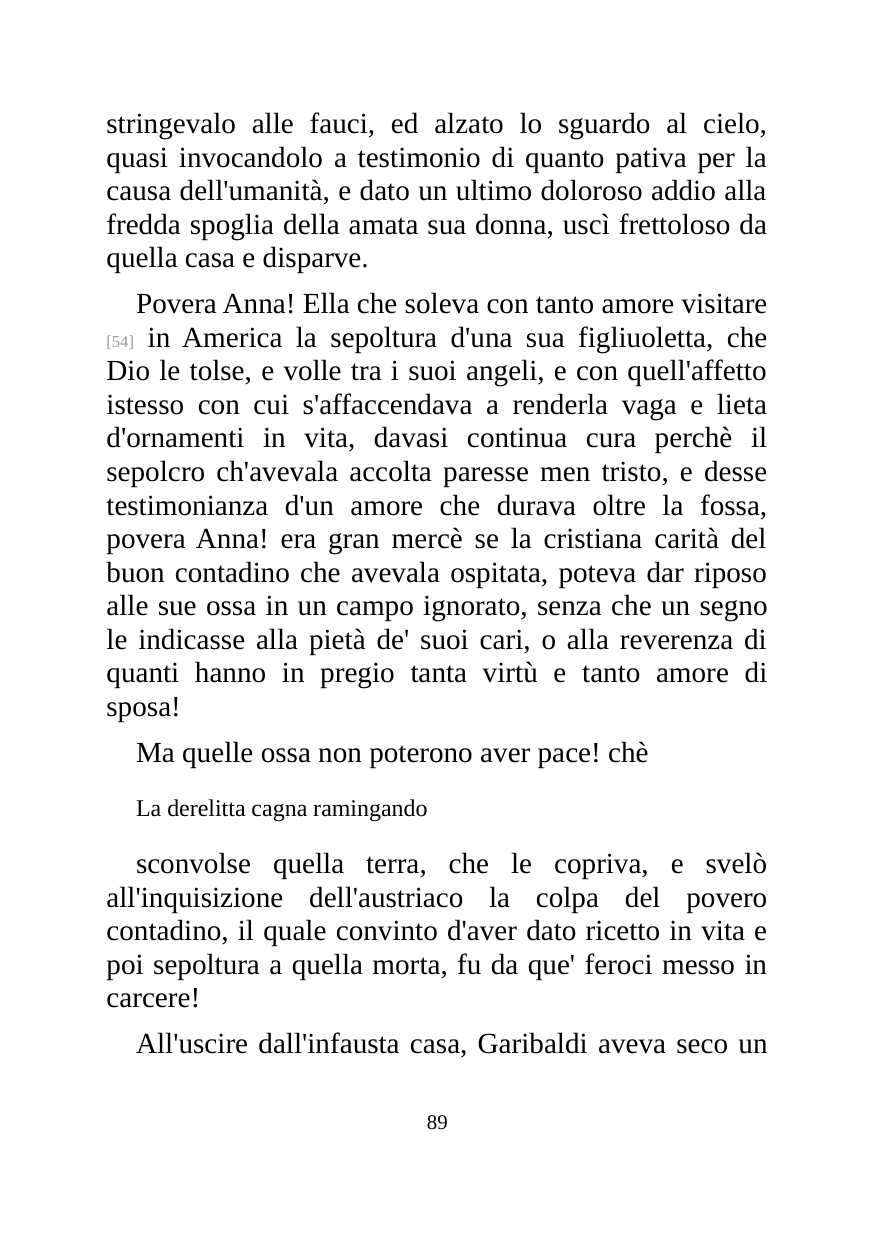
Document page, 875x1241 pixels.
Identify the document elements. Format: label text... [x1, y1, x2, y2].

text Ma quelle ossa non poterono aver pace! chè [106, 735, 768, 768]
text stringevalo alle fauci, ed alzato lo sguardo al cielo, quasi invocandolo a testimonio di quanto pativa per la causa dell'umanità, e dato un ultimo doloroso addio alla fredda spoglia della amata sua donna, uscì frettoloso da quella casa e disparve. [106, 106, 768, 274]
text All'uscire dall'infausta casa, Garibaldi aveva seco un [106, 1026, 768, 1060]
text Povera Anna! Ella che soleva con tanto amore visitare [54] in America la sepoltura d'una sua figliuoletta, che Dio le tolse, e volle tra i suoi angeli, e con quell'affetto istesso con cui s'affaccendava a renderla vaga e lieta d'ornamenti in vita, davasi continua cura perchè il sepolcro ch'avevala accolta paresse men tristo, e desse testimonianza d'un amore che durava oltre la fossa, povera Anna! era gran mercè se la cristiana carità del buon contadino che avevala ospitata, poteva dar riposo alle sue ossa in un campo ignorato, senza che un segno le indicasse alla pietà de' suoi cari, o alla reverenza di quanti hanno in pregio tanta virtù e tanto amore di sposa! [106, 286, 768, 722]
text sconvolse quella terra, che le copriva, e svelò all'inquisizione dell'austriaco la colpa del povero contadino, il quale convinto d'aver dato ricetto in vita e poi sepoltura a quella morta, fu da que' feroci messo in carcere! [106, 846, 768, 1014]
text La derelitta cagna ramingando [106, 793, 768, 821]
